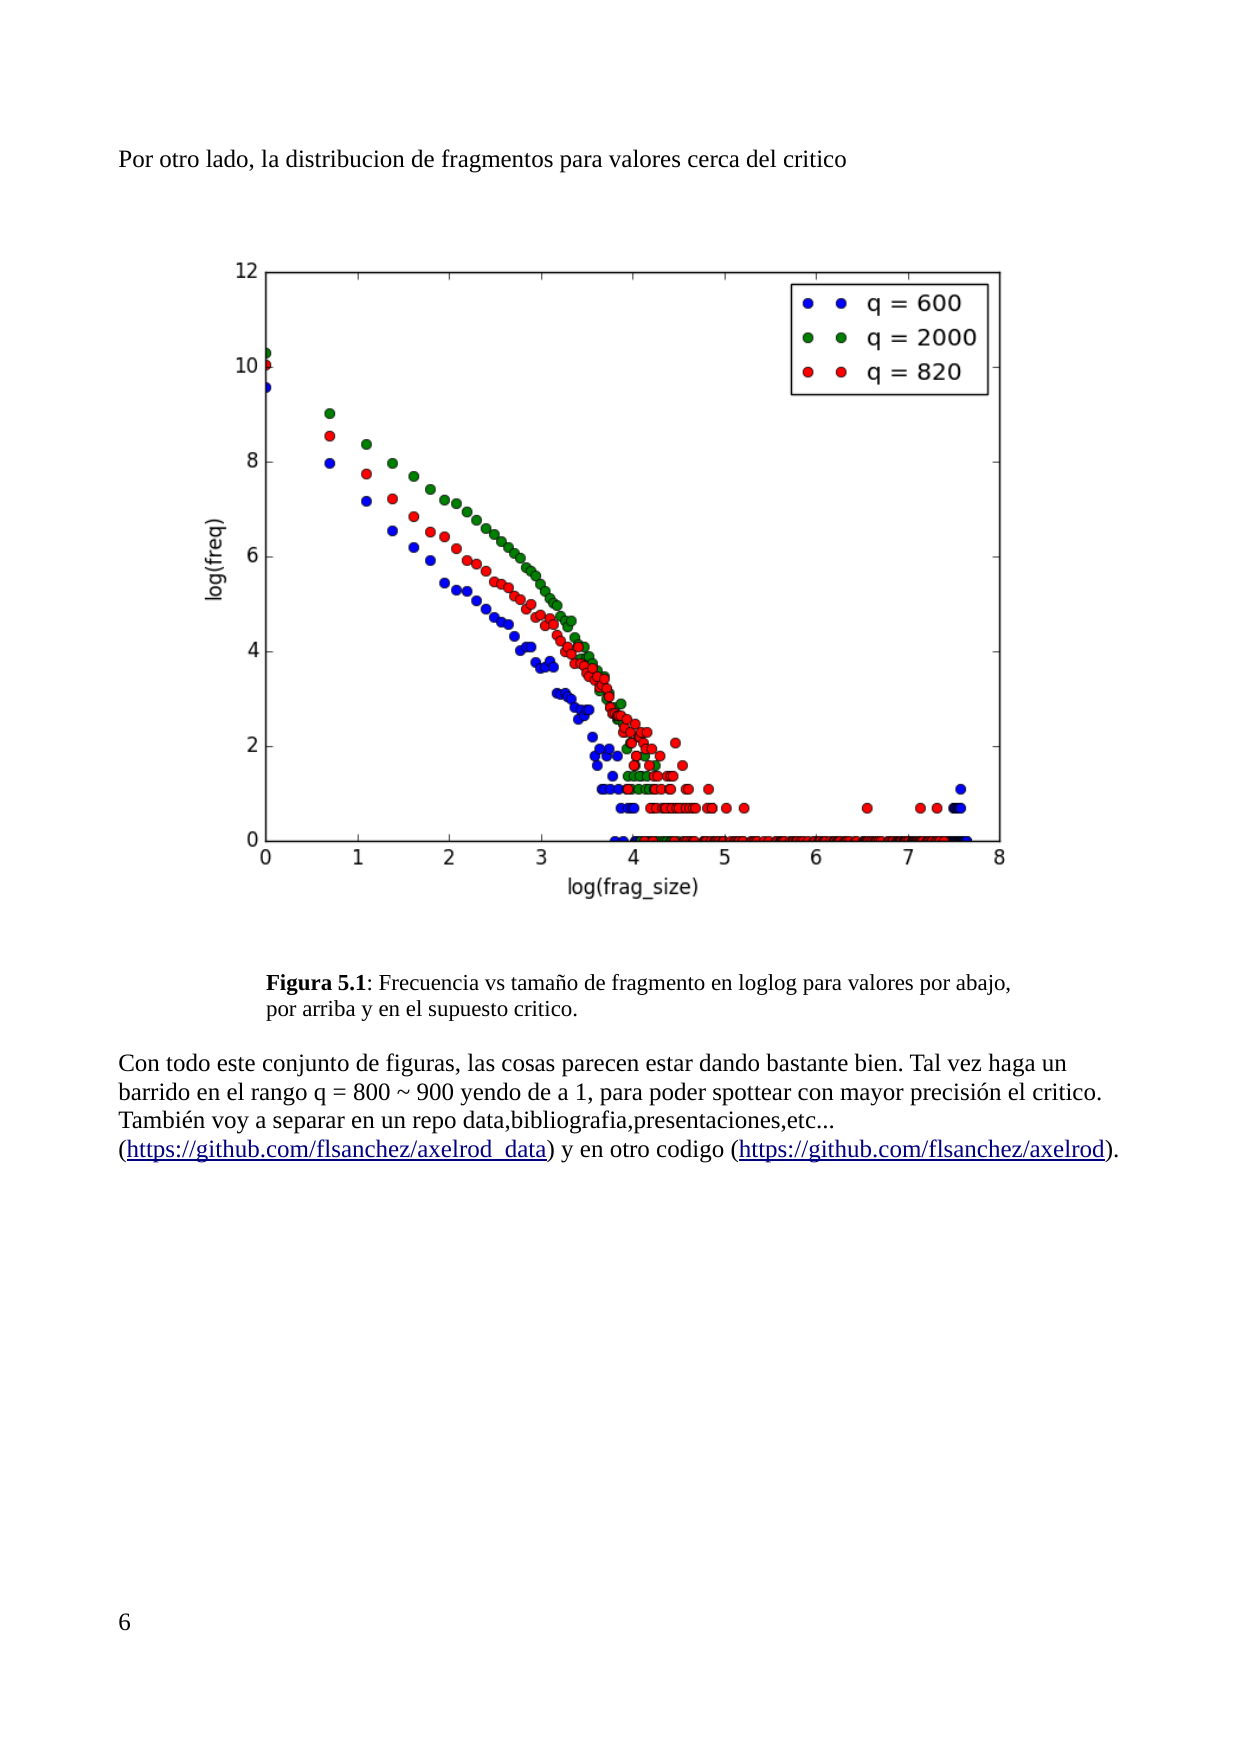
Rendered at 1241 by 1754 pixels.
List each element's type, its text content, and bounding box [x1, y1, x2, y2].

picture [147, 202, 1094, 912]
text Con todo este conjunto de figuras, las cosas parecen estar dando bastante bien. Tal vez haga un barrido en el rango q = 800 ~ 900 yendo de a 1, para poder spottear con mayor precisión el critico. [118, 1048, 1122, 1105]
text También voy a separar en un repo data,bibliografia,presentaciones,etc...(https://github.com/flsanchez/axelrod_data) y en otro codigo (https://github.com/flsanchez/axelrod). [118, 1105, 1122, 1163]
text Por otro lado, la distribucion de fragmentos para valores cerca del critico [118, 144, 1122, 173]
text por arriba y en el supuesto critico. [118, 995, 1122, 1022]
text Figura 5.1: Frecuencia vs tamaño de fragmento en loglog para valores por abajo, [118, 969, 1122, 995]
